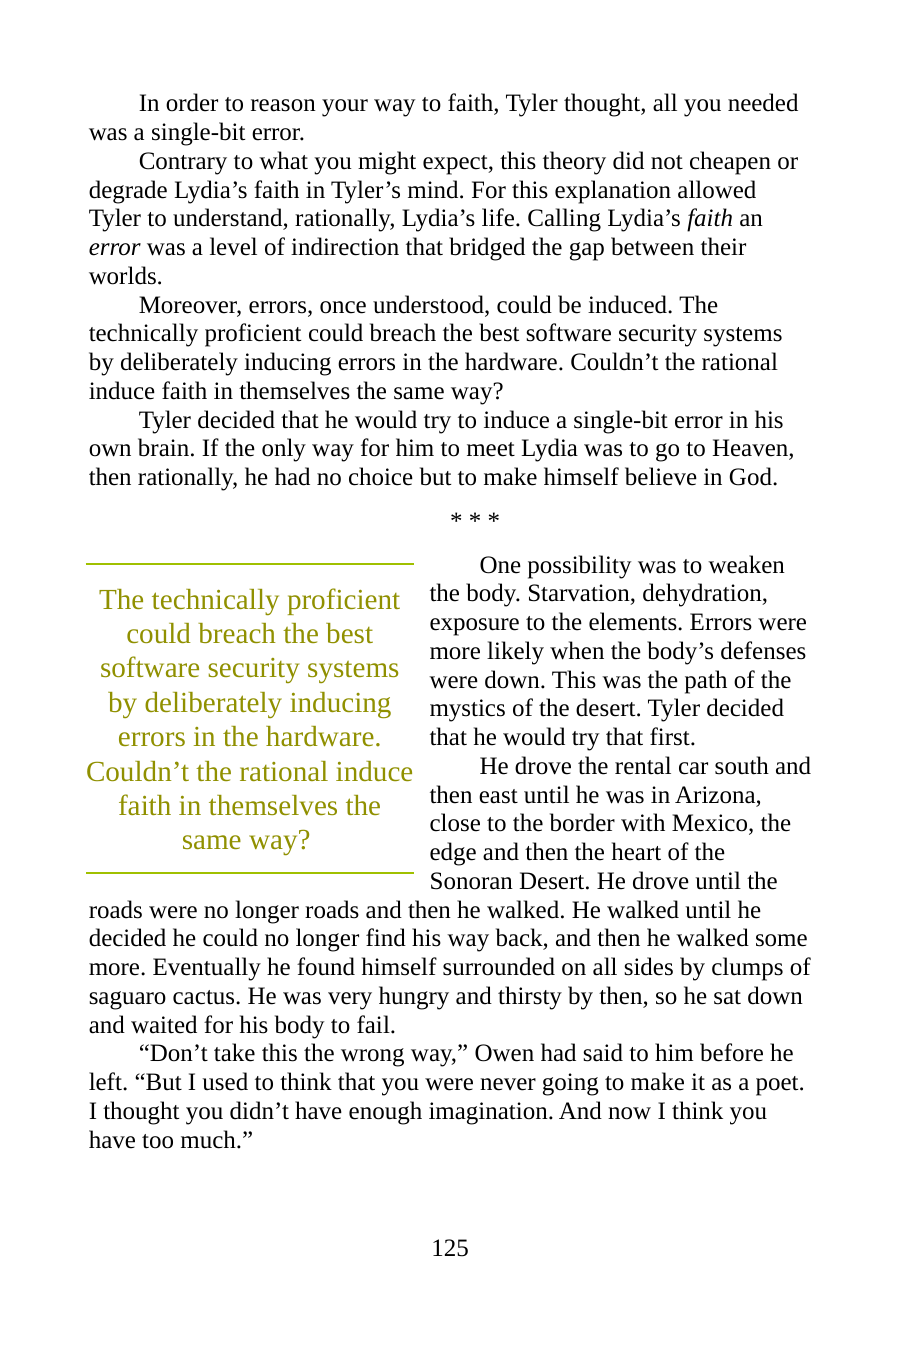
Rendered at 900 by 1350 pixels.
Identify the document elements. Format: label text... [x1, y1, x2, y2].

text In order to reason your way to faith, Tyler thought, all you needed was a single-bit error. [88, 88, 811, 146]
text He drove the rental car south and then east until he was in Arizona, close to the border with Mexico, the edge and then the heart of the Sonoran Desert. He drove until the roads were no longer roads and then he walked. He walked until he decided he could no longer find his way back, and then he walked some more. Eventually he found himself surrounded on all sides by clumps of saguaro cactus. He was very hungry and thirsty by then, so he sat down and waited for his body to fail. [88, 751, 811, 1038]
text One possibility was to weaken the body. Starvation, dehydration, exposure to the elements. Errors were more likely when the body’s defenses were down. This was the path of the mystics of the desert. Tyler decided that he would try that first. [86, 550, 811, 751]
text Tyler decided that he would try to induce a single-bit error in his own brain. If the only way for him to meet Lydia was to go to Heaven, then rationally, he had no choice but to make himself believe in God. [88, 405, 811, 491]
text * * * [88, 506, 811, 535]
text “Don’t take this the wrong way,” Owen had said to him before he left. “But I used to think that you were never going to make it as a poet. I thought you didn’t have enough imagination. And now I think you have too much.” [88, 1038, 811, 1153]
text Contrary to what you might expect, this theory did not cheapen or degrade Lydia’s faith in Tyler’s mind. For this explanation allowed Tyler to understand, rationally, Lydia’s life. Calling Lydia’s faith an error was a level of indirection that bridged the gap between their worlds. [88, 146, 811, 290]
text The technically proficient could breach the best software security systems by deliberately inducing errors in the hardware. Couldn’t the rational induce faith in themselves the same way? [86, 581, 414, 856]
text [86, 856, 414, 872]
text Moreover, errors, once understood, could be induced. The technically proficient could breach the best software security systems by deliberately inducing errors in the hardware. Couldn’t the rational induce faith in themselves the same way? [88, 290, 811, 405]
